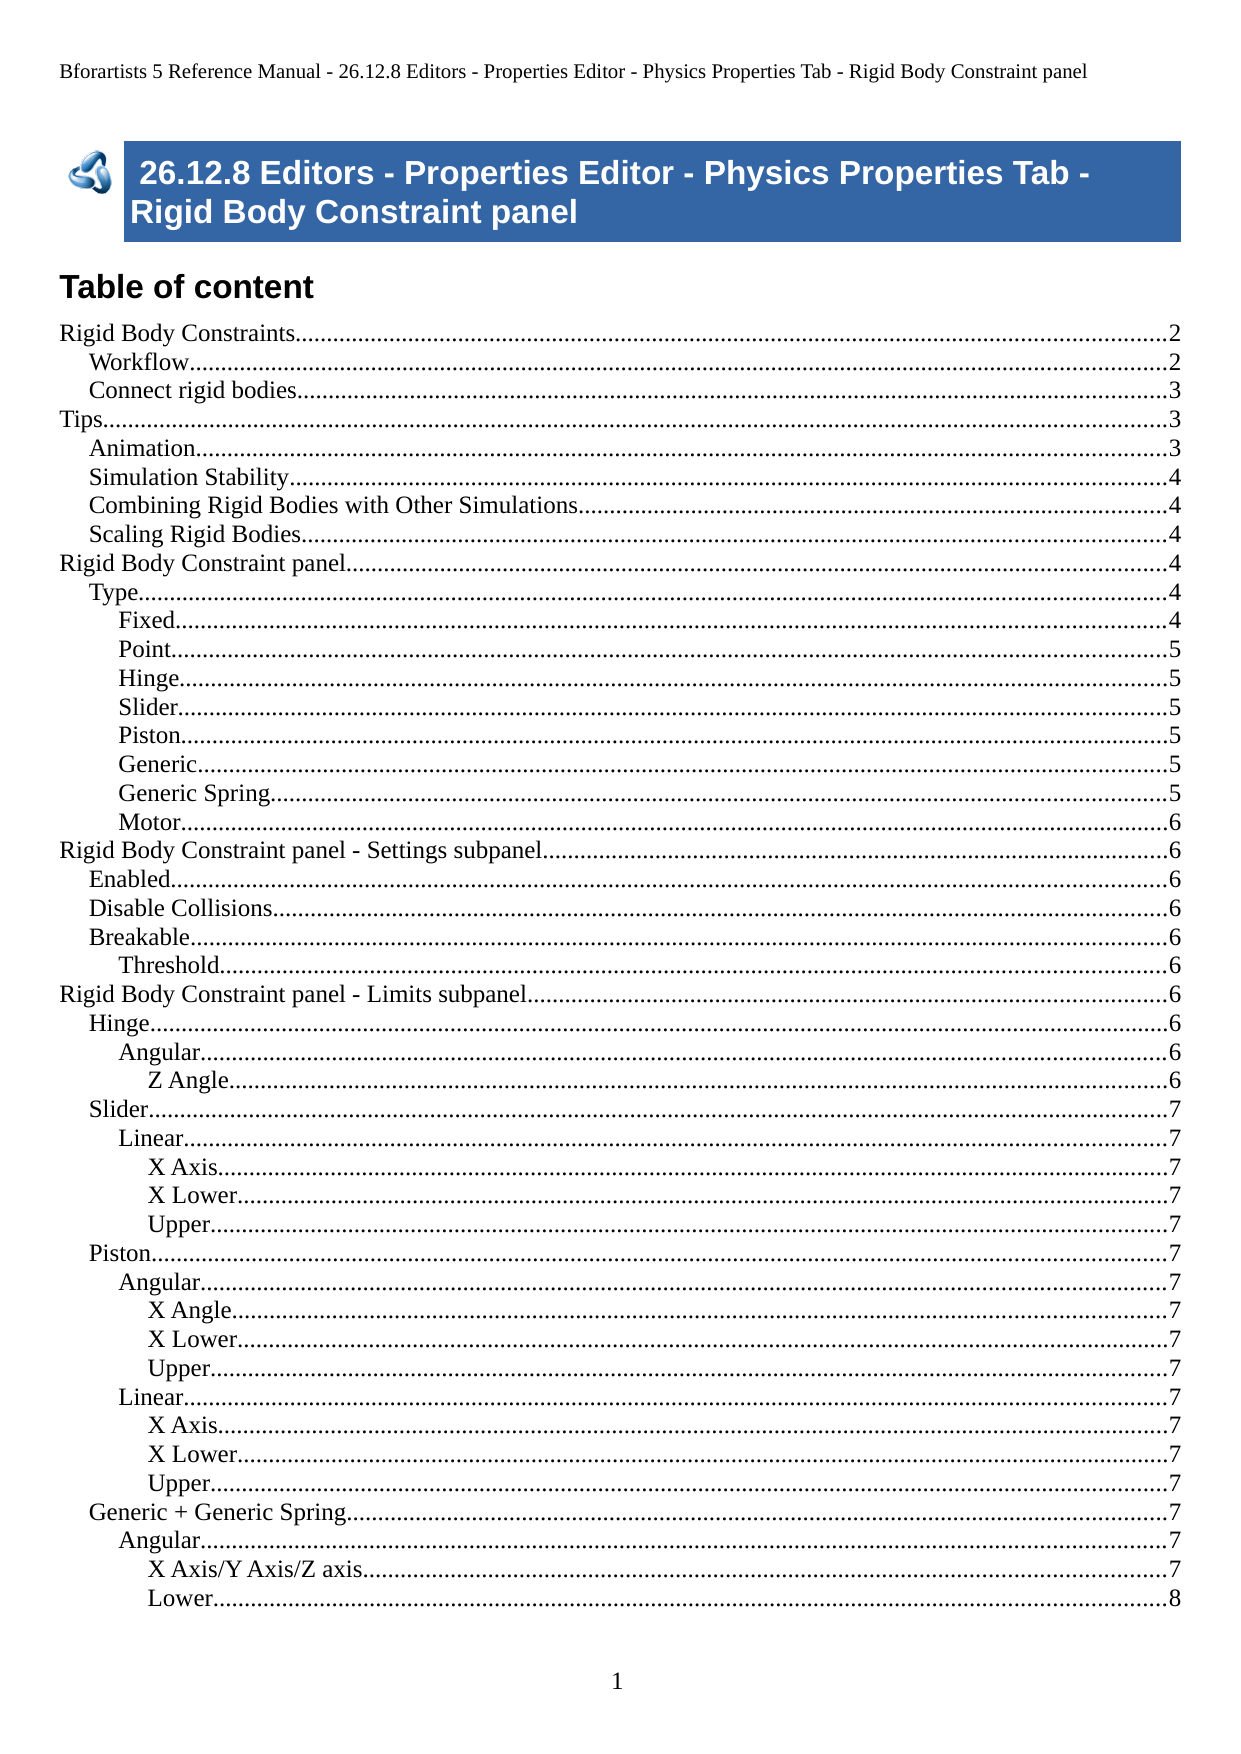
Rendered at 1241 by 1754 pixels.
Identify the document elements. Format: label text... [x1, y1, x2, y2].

text Rigid Body Constraints 2 [59, 318, 1181, 347]
text Rigid Body Constraint panel - Settings subpanel 6 [59, 835, 1181, 864]
text Angular 7 [118, 1525, 1181, 1554]
text X Axis 7 [147, 1410, 1181, 1439]
table_header 26.12.8 Editors - Properties Editor - Physics Properties Tab - Rigid Body Constraint panel [124, 141, 1181, 242]
text Linear 7 [118, 1382, 1181, 1410]
text Breakable 6 [88, 922, 1181, 950]
text Rigid Body Constraint panel - Limits subpanel 6 [59, 979, 1181, 1008]
text Generic Spring 5 [118, 778, 1181, 807]
text X Lower 7 [147, 1180, 1181, 1209]
text Generic + Generic Spring 7 [88, 1497, 1181, 1525]
text Tips 3 [59, 404, 1181, 433]
text Lower 8 [147, 1583, 1181, 1612]
text Piston 5 [118, 720, 1181, 749]
text Slider 7 [88, 1094, 1181, 1123]
text Upper 7 [147, 1209, 1181, 1238]
text Type 4 [88, 577, 1181, 605]
text Animation 3 [88, 433, 1181, 462]
text Upper 7 [147, 1353, 1181, 1382]
text Angular 7 [118, 1267, 1181, 1295]
text X Lower 7 [147, 1324, 1181, 1353]
text X Angle 7 [147, 1295, 1181, 1324]
text Point 5 [118, 634, 1181, 663]
text Hinge 5 [118, 663, 1181, 692]
text Upper 7 [147, 1468, 1181, 1497]
text Connect rigid bodies 3 [88, 375, 1181, 404]
text Disable Collisions 6 [88, 893, 1181, 922]
text Hinge 6 [88, 1008, 1181, 1037]
text Linear 7 [118, 1123, 1181, 1152]
text Z Angle 6 [147, 1065, 1181, 1094]
text Scaling Rigid Bodies 4 [88, 519, 1181, 548]
table_header [59, 141, 124, 242]
text X Axis 7 [147, 1152, 1181, 1180]
text Piston 7 [88, 1238, 1181, 1267]
text Workflow 2 [88, 347, 1181, 375]
text Enabled 6 [88, 864, 1181, 893]
text Combining Rigid Bodies with Other Simulations 4 [88, 490, 1181, 519]
text Angular 6 [118, 1037, 1181, 1065]
text Slider 5 [118, 692, 1181, 720]
text Fixed 4 [118, 605, 1181, 634]
text Rigid Body Constraint panel 4 [59, 548, 1181, 577]
text Generic 5 [118, 749, 1181, 778]
text X Axis/Y Axis/Z axis 7 [147, 1554, 1181, 1583]
picture [65, 147, 114, 197]
text Threshold 6 [118, 950, 1181, 979]
subtitle Table of content [59, 267, 1181, 305]
text X Lower 7 [147, 1439, 1181, 1468]
text Motor 6 [118, 807, 1181, 835]
text Simulation Stability 4 [88, 462, 1181, 490]
